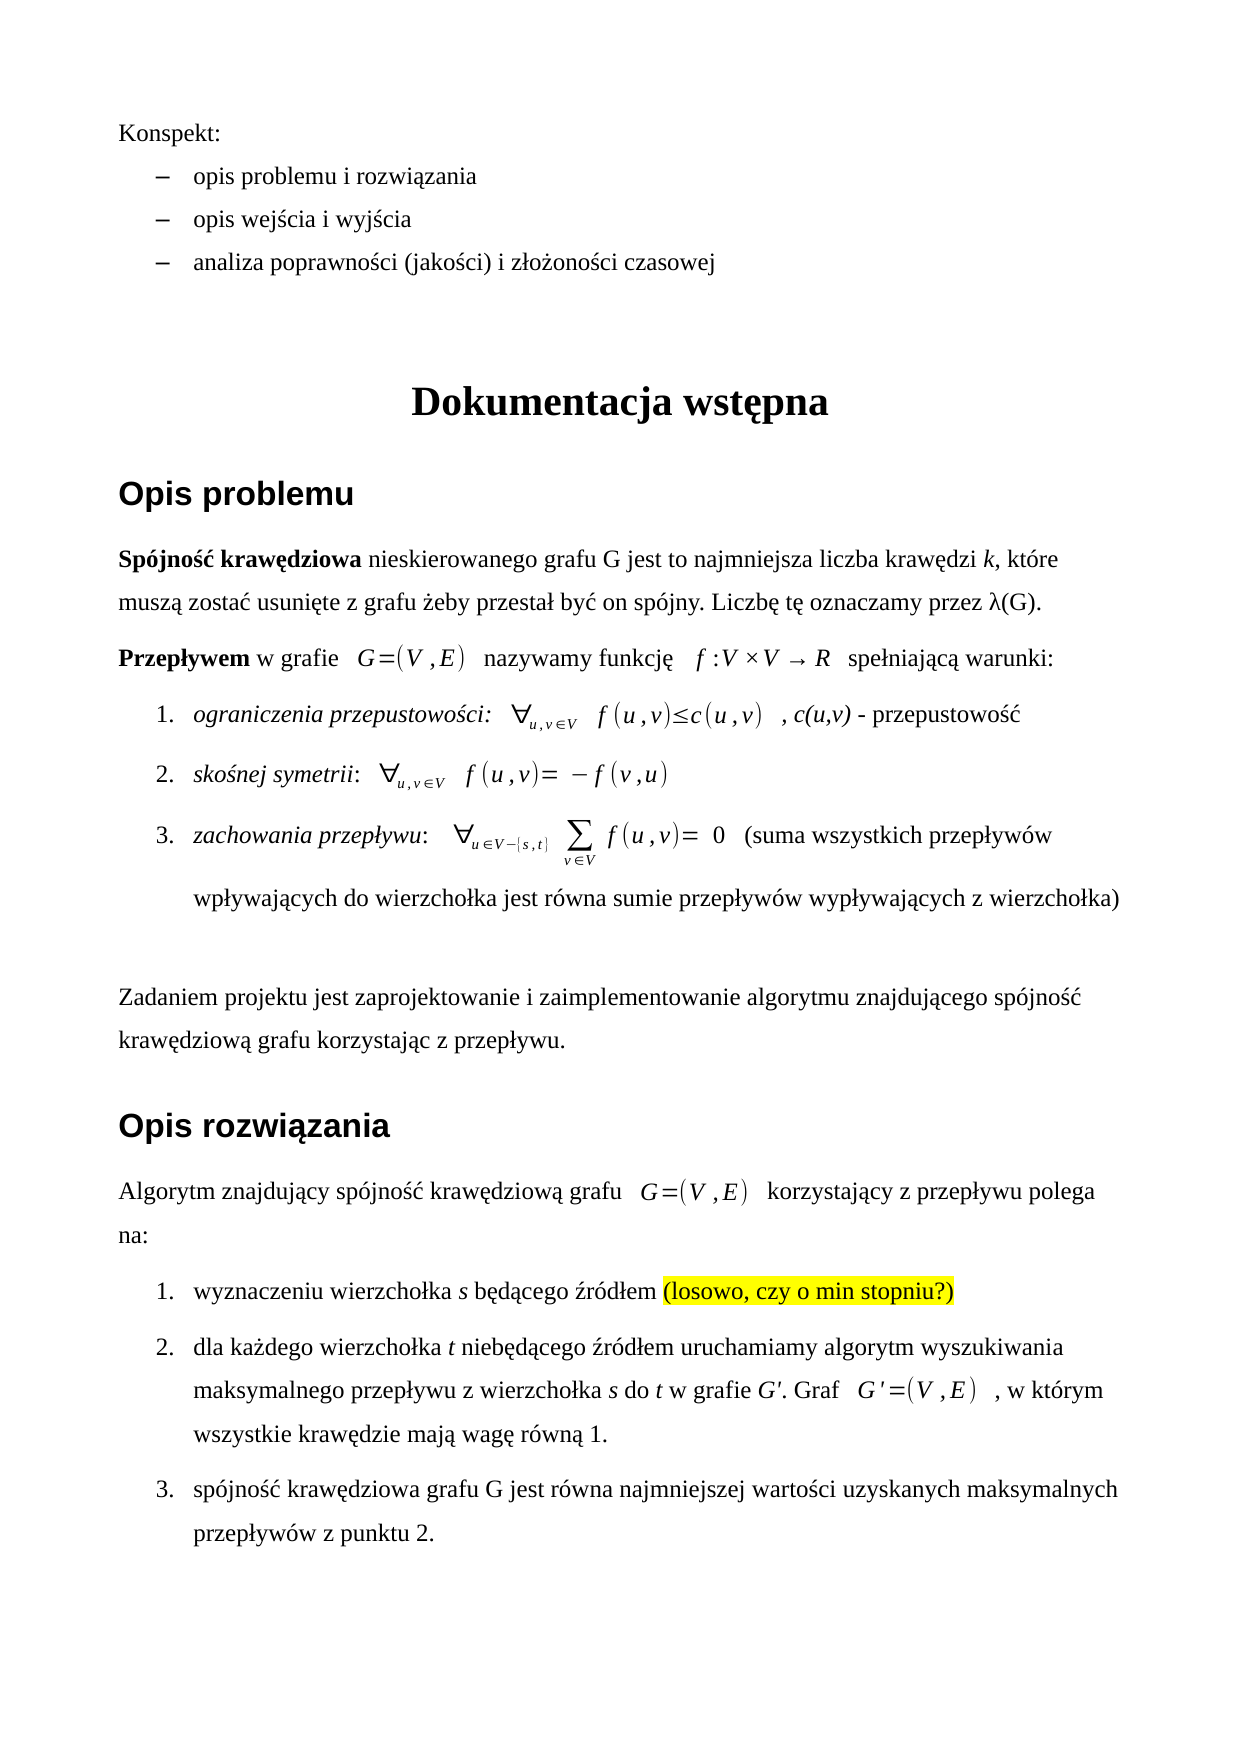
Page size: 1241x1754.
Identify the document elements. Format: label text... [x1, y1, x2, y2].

text Algorytm znajdujący spójność krawędziową grafukorzystający z przepływu polega na: [118, 1176, 1122, 1249]
list ograniczenia przepustowości:, c(u,v) - przepustowość [156, 699, 1122, 732]
list dla każdego wierzchołka t niebędącego źródłem uruchamiamy algorytm wyszukiwania maksymalnego przepływu z wierzchołka s do t w grafie G'. Graf, w którym wszystkie krawędzie mają wagę równą 1. [156, 1332, 1122, 1448]
subtitle Opis problemu [118, 474, 1122, 512]
list analiza poprawności (jakości) i złożoności czasowej [156, 247, 1122, 276]
text Spójność krawędziowa nieskierowanego grafu G jest to najmniejsza liczba krawędzi k, które muszą zostać usunięte z grafu żeby przestał być on spójny. Liczbę tę oznaczamy przez λ(G). [118, 544, 1122, 616]
subtitle Opis rozwiązania [118, 1106, 1122, 1144]
list spójność krawędziowa grafu G jest równa najmniejszej wartości uzyskanych maksymalnych przepływów z punktu 2. [156, 1474, 1122, 1546]
list wyznaczeniu wierzchołka s będącego źródłem (losowo, czy o min stopniu?) [156, 1276, 1122, 1305]
text Przepływem w grafienazywamy funkcjęspełniającą warunki: [118, 643, 1122, 673]
text Zadaniem projektu jest zaprojektowanie i zaimplementowanie algorytmu znajdującego spójność krawędziową grafu korzystając z przepływu. [118, 982, 1122, 1054]
list skośnej symetrii: [156, 759, 1122, 791]
list opis problemu i rozwiązania [156, 161, 1122, 190]
list zachowania przepływu: (suma wszystkich przepływów wpływających do wierzchołka jest równa sumie przepływów wypływających z wierzchołka) [156, 818, 1122, 912]
text Dokumentacja wstępna [118, 377, 1122, 425]
text Konspekt: [118, 118, 1122, 147]
list opis wejścia i wyjścia [156, 204, 1122, 233]
